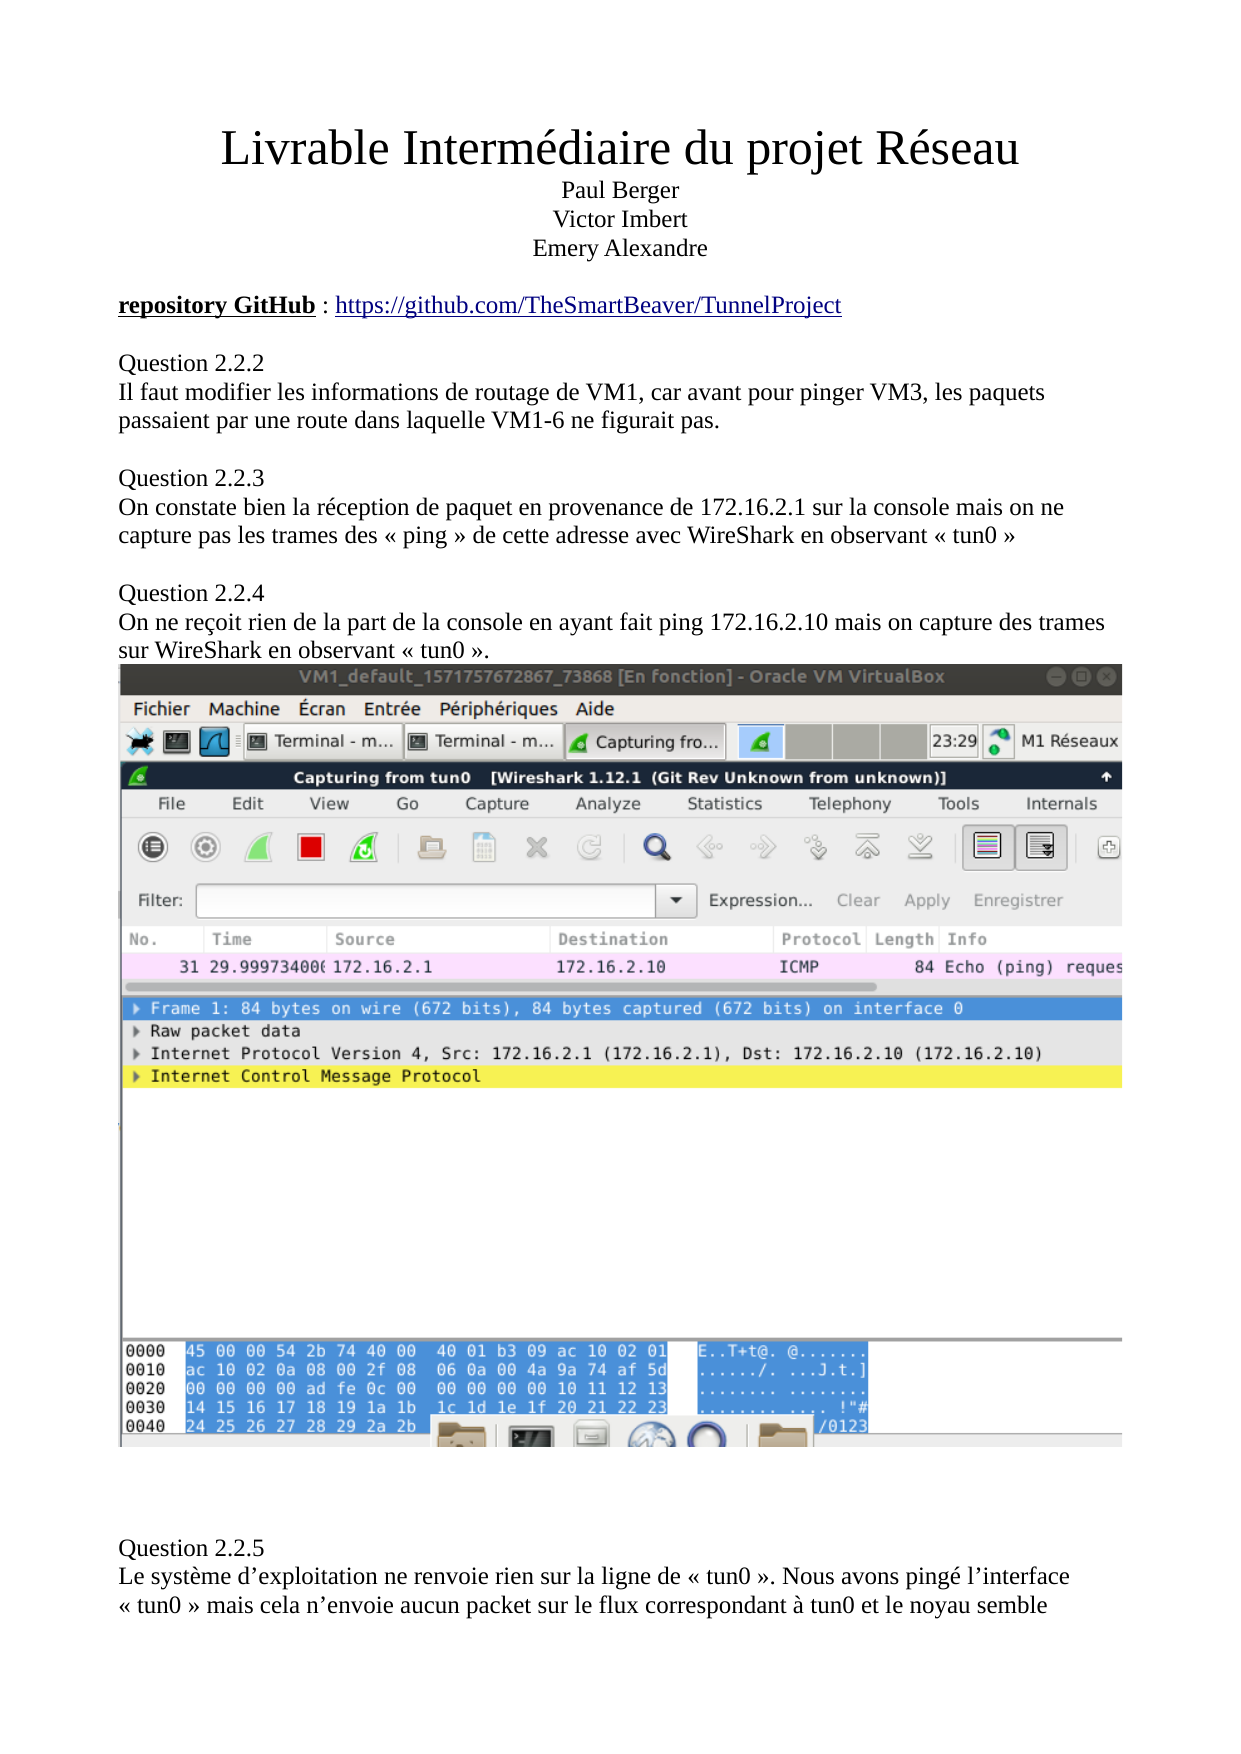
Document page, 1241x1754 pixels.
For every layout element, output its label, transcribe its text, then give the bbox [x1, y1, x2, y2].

text Question 2.2.4 [118, 578, 1122, 607]
text Il faut modifier les informations de routage de VM1, car avant pour pinger VM3, les paquets passaient par une route dans laquelle VM1-6 ne figurait pas. [118, 377, 1122, 434]
text Victor Imbert [118, 204, 1122, 233]
text Livrable Intermédiaire du projet Réseau [118, 118, 1122, 176]
text Question 2.2.2 [118, 348, 1122, 377]
text Le système d’exploitation ne renvoie rien sur la ligne de « tun0 ». Nous avons pingé l’interface « tun0 » mais cela n’envoie aucun packet sur le flux correspondant à tun0 et le noyau semble [118, 1561, 1122, 1619]
picture [118, 664, 1123, 1447]
text Question 2.2.3 [118, 463, 1122, 492]
text Emery Alexandre [118, 233, 1122, 262]
text Paul Berger [118, 176, 1122, 204]
text repository GitHub : https://github.com/TheSmartBeaver/TunnelProject [118, 291, 1122, 319]
text Question 2.2.5 [118, 1533, 1122, 1561]
text On constate bien la réception de paquet en provenance de 172.16.2.1 sur la console mais on ne capture pas les trames des « ping » de cette adresse avec WireShark en observant « tun0 » [118, 492, 1122, 549]
text On ne reçoit rien de la part de la console en ayant fait ping 172.16.2.10 mais on capture des trames sur WireShark en observant « tun0 ». [118, 607, 1122, 664]
